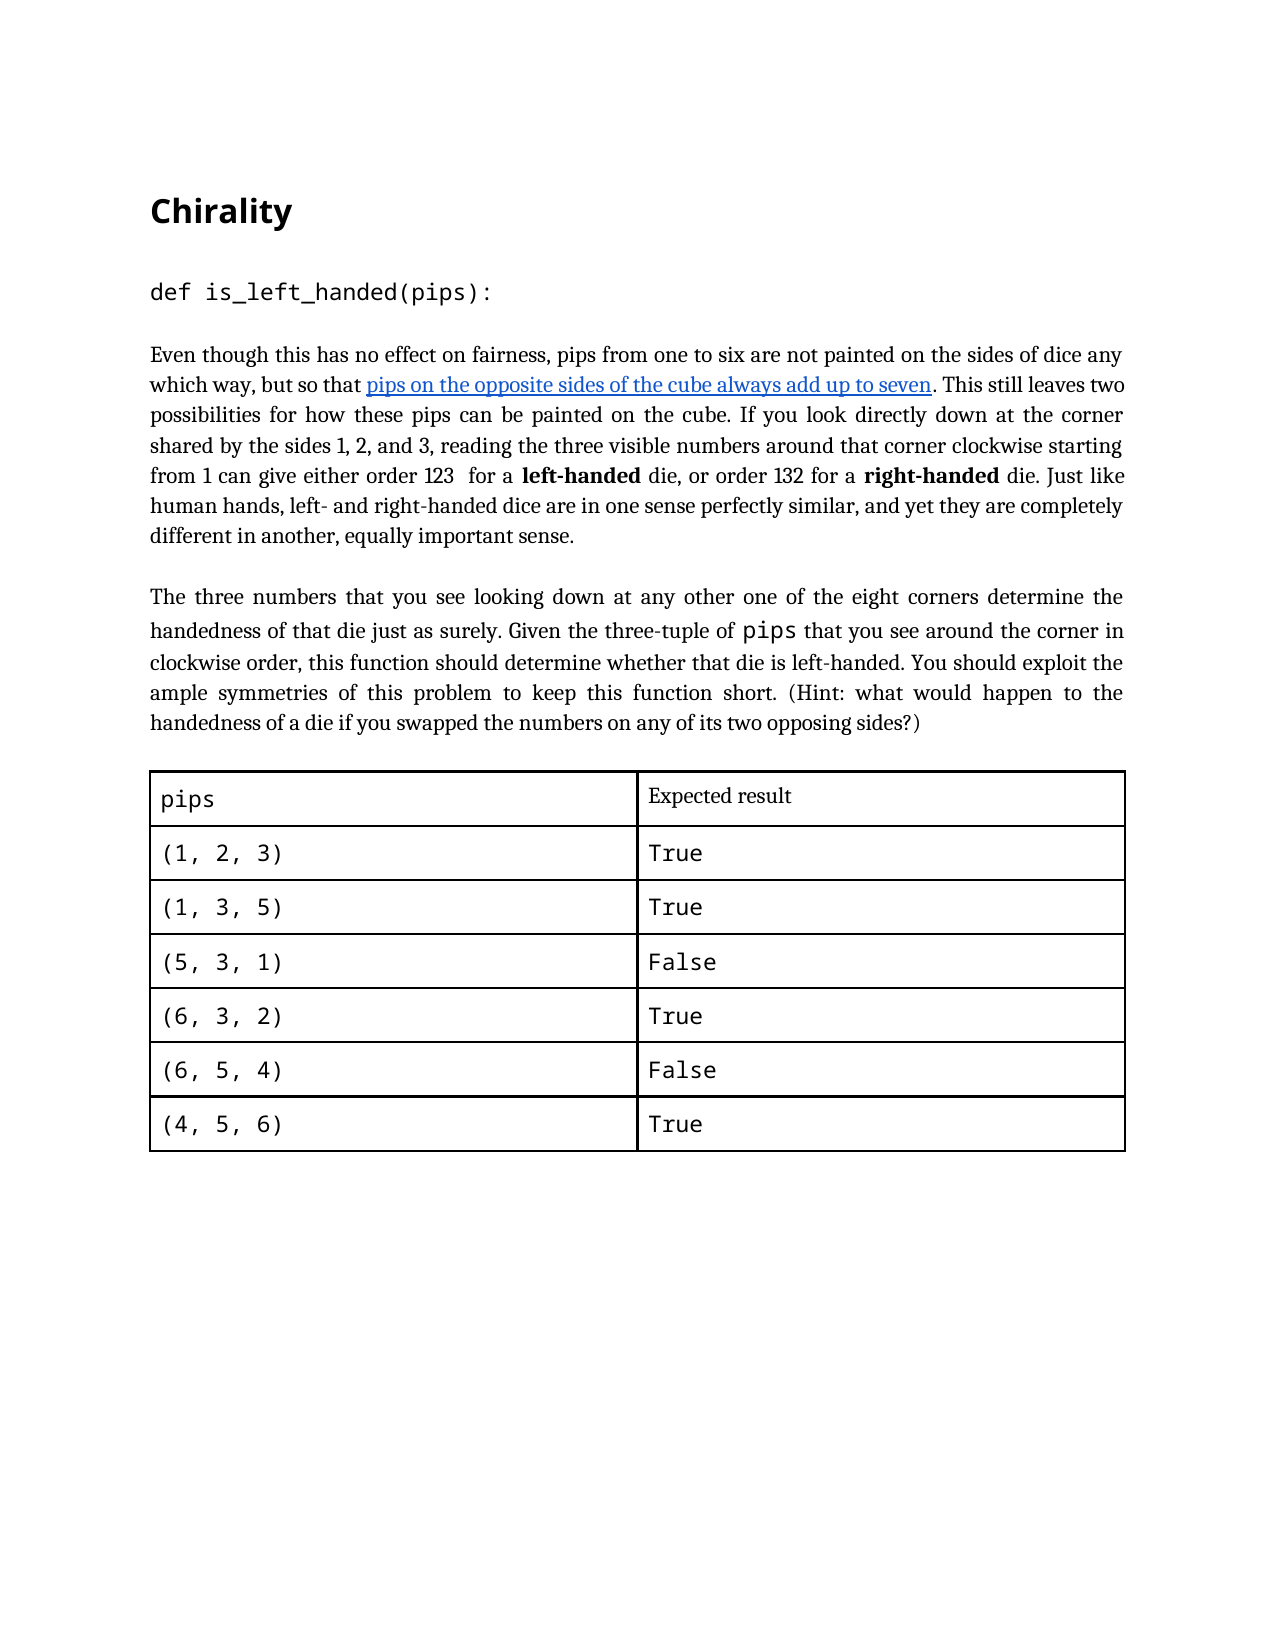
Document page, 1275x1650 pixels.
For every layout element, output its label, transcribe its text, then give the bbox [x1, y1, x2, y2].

table_cell False [639, 935, 1124, 987]
table_cell True [639, 827, 1124, 879]
table_header Expected result [639, 773, 1124, 824]
subtitle Chirality [150, 187, 1125, 233]
text The three numbers that you see looking down at any other one of the eight corners determine the handedness of that die just as surely. Given the three-tuple of pips that you see around the corner in clockwise order, this function should determine whether that die is left-handed. You should exploit the ample symmetries of this problem to keep this function short. (Hint: what would happen to the handedness of a die if you swapped the numbers on any of its two opposing sides?) [150, 583, 1125, 736]
table_cell True [639, 989, 1124, 1041]
table_cell False [639, 1043, 1124, 1095]
table_cell (4, 5, 6) [151, 1098, 636, 1149]
table_cell (1, 3, 5) [151, 881, 636, 933]
table_cell (6, 3, 2) [151, 989, 636, 1041]
table_cell (5, 3, 1) [151, 935, 636, 987]
text def is_left_handed(pips): [150, 276, 1125, 307]
table_cell True [639, 881, 1124, 933]
table_cell (1, 2, 3) [151, 827, 636, 879]
text Even though this has no effect on fairness, pips from one to six are not painted on the sides of dice any which way, but so that pips on the opposite sides of the cube always add up to seven. This still leaves two possibilities for how these pips can be painted on the cube. If you look directly down at the corner shared by the sides 1, 2, and 3, reading the three visible numbers around that corner clockwise starting from 1 can give either order 123 for a left-handed die, or order 132 for a right-handed die. Just like human hands, left- and right-handed dice are in one sense perfectly similar, and yet they are completely different in another, equally important sense. [150, 342, 1125, 549]
table_cell (6, 5, 4) [151, 1043, 636, 1095]
table_cell True [639, 1098, 1124, 1149]
table_header pips [151, 773, 636, 824]
